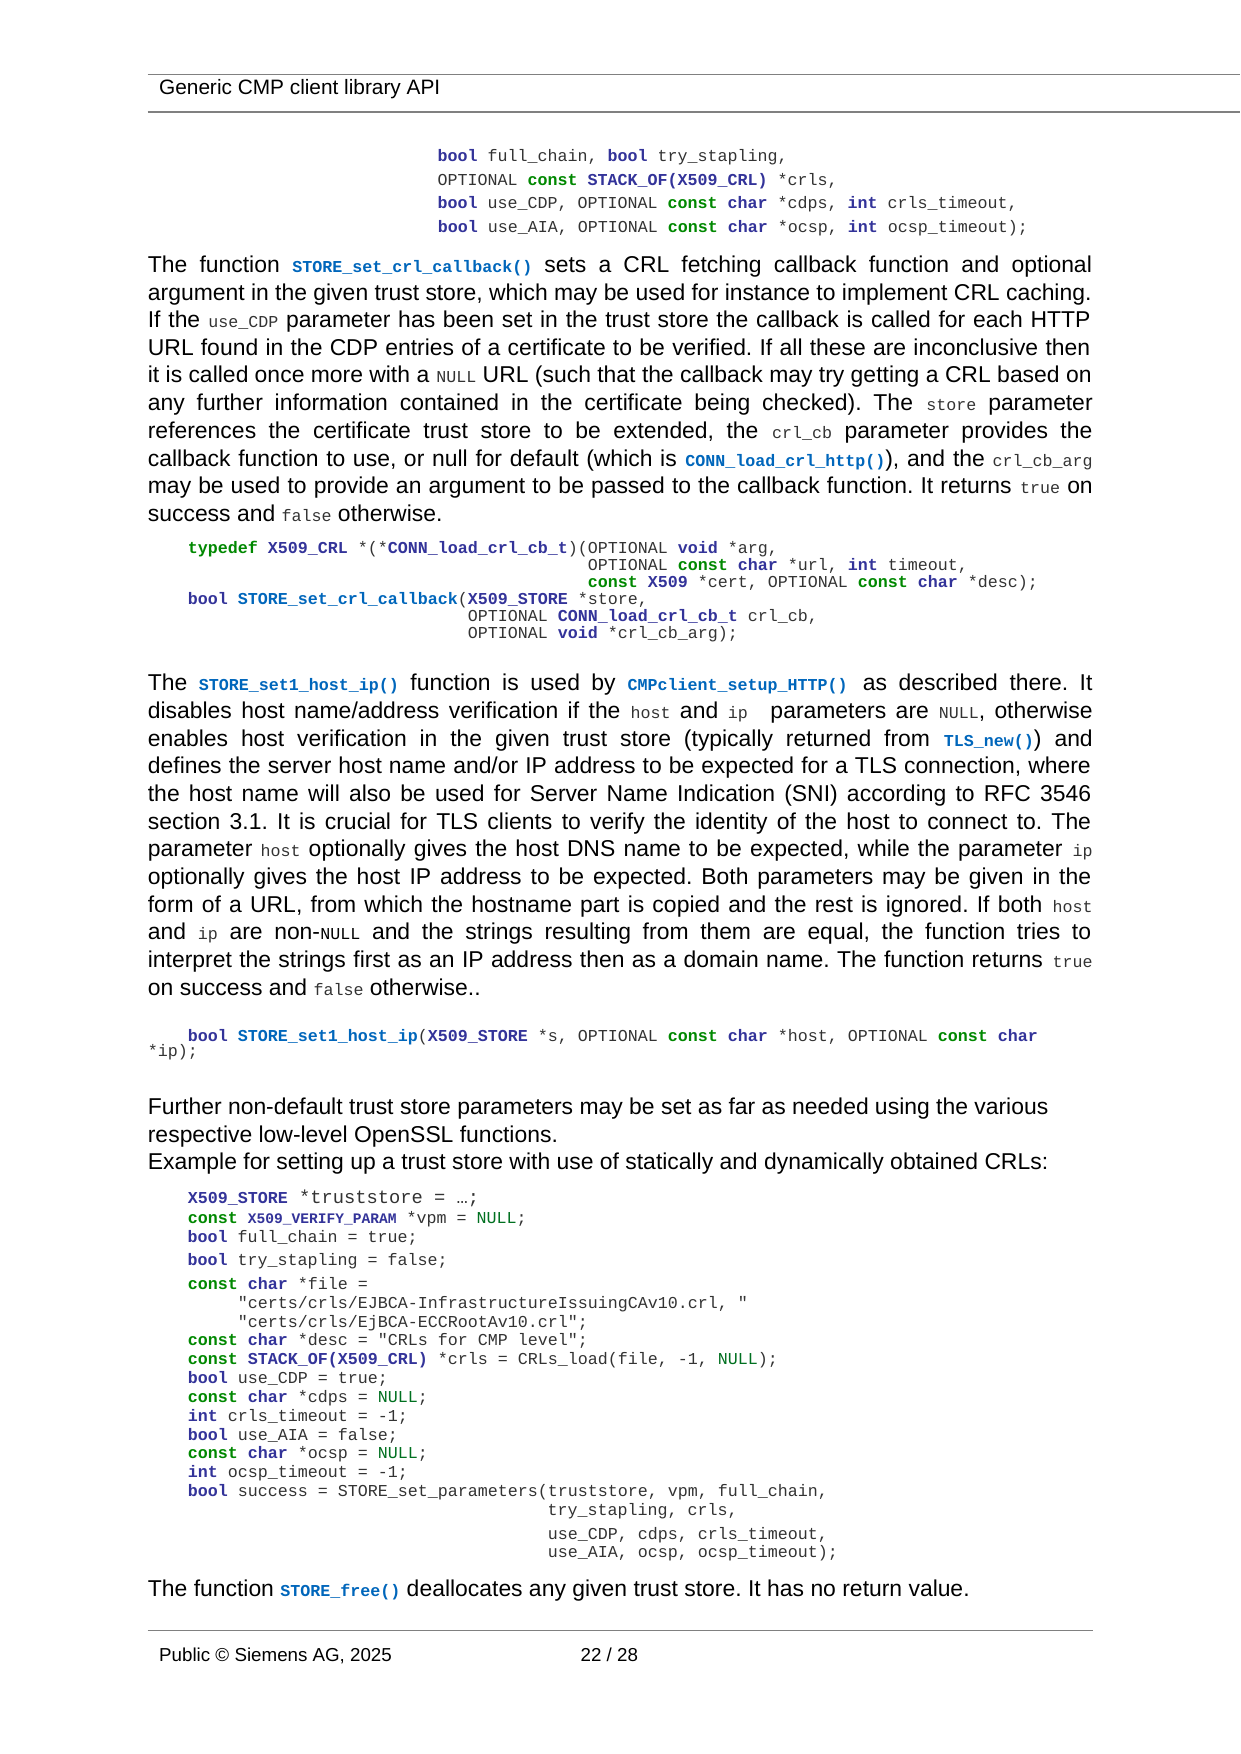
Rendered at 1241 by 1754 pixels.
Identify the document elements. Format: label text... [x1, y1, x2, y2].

text OPTIONAL const char *url, int timeout, [148, 557, 1092, 574]
text const X509 *cert, OPTIONAL const char *desc); [148, 574, 1092, 591]
text const char *cdps = NULL; [148, 1388, 1092, 1407]
text const char *file = [148, 1275, 1092, 1294]
text bool try_stapling = false; [177, 1252, 1092, 1271]
text Further non-default trust store parameters may be set as far as needed using the various respective low-level OpenSSL functions. Example for setting up a trust store with use of statically and dynamically obtained CRLs: [148, 1093, 1092, 1174]
text bool use_AIA, OPTIONAL const char *ocsp, int ocsp_timeout); [178, 218, 1092, 237]
text OPTIONAL const STACK_OF(X509_CRL) *crls, [177, 171, 1092, 190]
text bool use_CDP = true; [148, 1370, 1092, 1388]
text "certs/crls/EJBCA-InfrastructureIssuingCAv10.crl, " [148, 1294, 1092, 1313]
text const char *desc = "CRLs for CMP level"; [148, 1332, 1092, 1351]
text try_stapling, crls, [177, 1502, 1092, 1521]
text The function STORE_free() deallocates any given trust store. It has no return value. [148, 1575, 1092, 1602]
text typedef X509_CRL *(*CONN_load_crl_cb_t)(OPTIONAL void *arg, [148, 540, 1092, 557]
text OPTIONAL void *crl_cb_arg); [148, 624, 1092, 641]
text bool use_CDP, OPTIONAL const char *cdps, int crls_timeout, [177, 195, 1092, 214]
text const X509_VERIFY_PARAM *vpm = NULL; [148, 1209, 1092, 1228]
text use_CDP, cdps, crls_timeout, use_AIA, ocsp, ocsp_timeout); [148, 1525, 1092, 1563]
text int ocsp_timeout = -1; [148, 1464, 1092, 1483]
text bool use_AIA = false; [148, 1426, 1092, 1445]
text "certs/crls/EjBCA-ECCRootAv10.crl"; [148, 1313, 1092, 1332]
text X509_STORE *truststore = …; [148, 1188, 1092, 1209]
text bool STORE_set_crl_callback(X509_STORE *store, [148, 591, 1092, 608]
text The function STORE_set_crl_callback() sets a CRL fetching callback function and optional argument in the given trust store, which may be used for instance to implement CRL caching. If the use_CDP parameter has been set in the trust store the callback is called for each HTTP URL found in the CDP entries of a certificate to be verified. If all these are inconclusive then it is called once more with a NULL URL (such that the callback may try getting a CRL based on any further information contained in the certificate being checked). The store parameter references the certificate trust store to be extended, the crl_cb parameter provides the callback function to use, or null for default (which is CONN_load_crl_http()), and the crl_cb_arg may be used to provide an argument to be passed to the callback function. It returns true on success and false otherwise. [148, 251, 1092, 526]
text const char *ocsp = NULL; [148, 1445, 1092, 1464]
text bool success = STORE_set_parameters(truststore, vpm, full_chain, [148, 1483, 1092, 1502]
text int crls_timeout = -1; [148, 1407, 1092, 1426]
text bool full_chain = true; [177, 1228, 1092, 1247]
text The STORE_set1_host_ip() function is used by CMPclient_setup_HTTP() as described there. It disables host name/address verification if the host and ip parameters are NULL, otherwise enables host verification in the given trust store (typically returned from TLS_new()) and defines the server host name and/or IP address to be expected for a TLS connection, where the host name will also be used for Server Name Indication (SNI) according to RFC 3546 section 3.1. It is crucial for TLS clients to verify the identity of the host to connect to. The parameter host optionally gives the host DNS name to be expected, while the parameter ip optionally gives the host IP address to be expected. Both parameters may be given in the form of a URL, from which the hostname part is copied and the rest is ignored. If both host and ip are non-NULL and the strings resulting from them are equal, the function tries to interpret the strings first as an IP address then as a domain name. The function returns true on success and false otherwise.. [148, 669, 1092, 1000]
text bool full_chain, bool try_stapling, [177, 148, 1092, 167]
text OPTIONAL CONN_load_crl_cb_t crl_cb, [148, 608, 1092, 624]
text const STACK_OF(X509_CRL) *crls = CRLs_load(file, -1, NULL); [148, 1351, 1092, 1370]
text bool STORE_set1_host_ip(X509_STORE *s, OPTIONAL const char *host, OPTIONAL const char *ip); [148, 1028, 1092, 1062]
